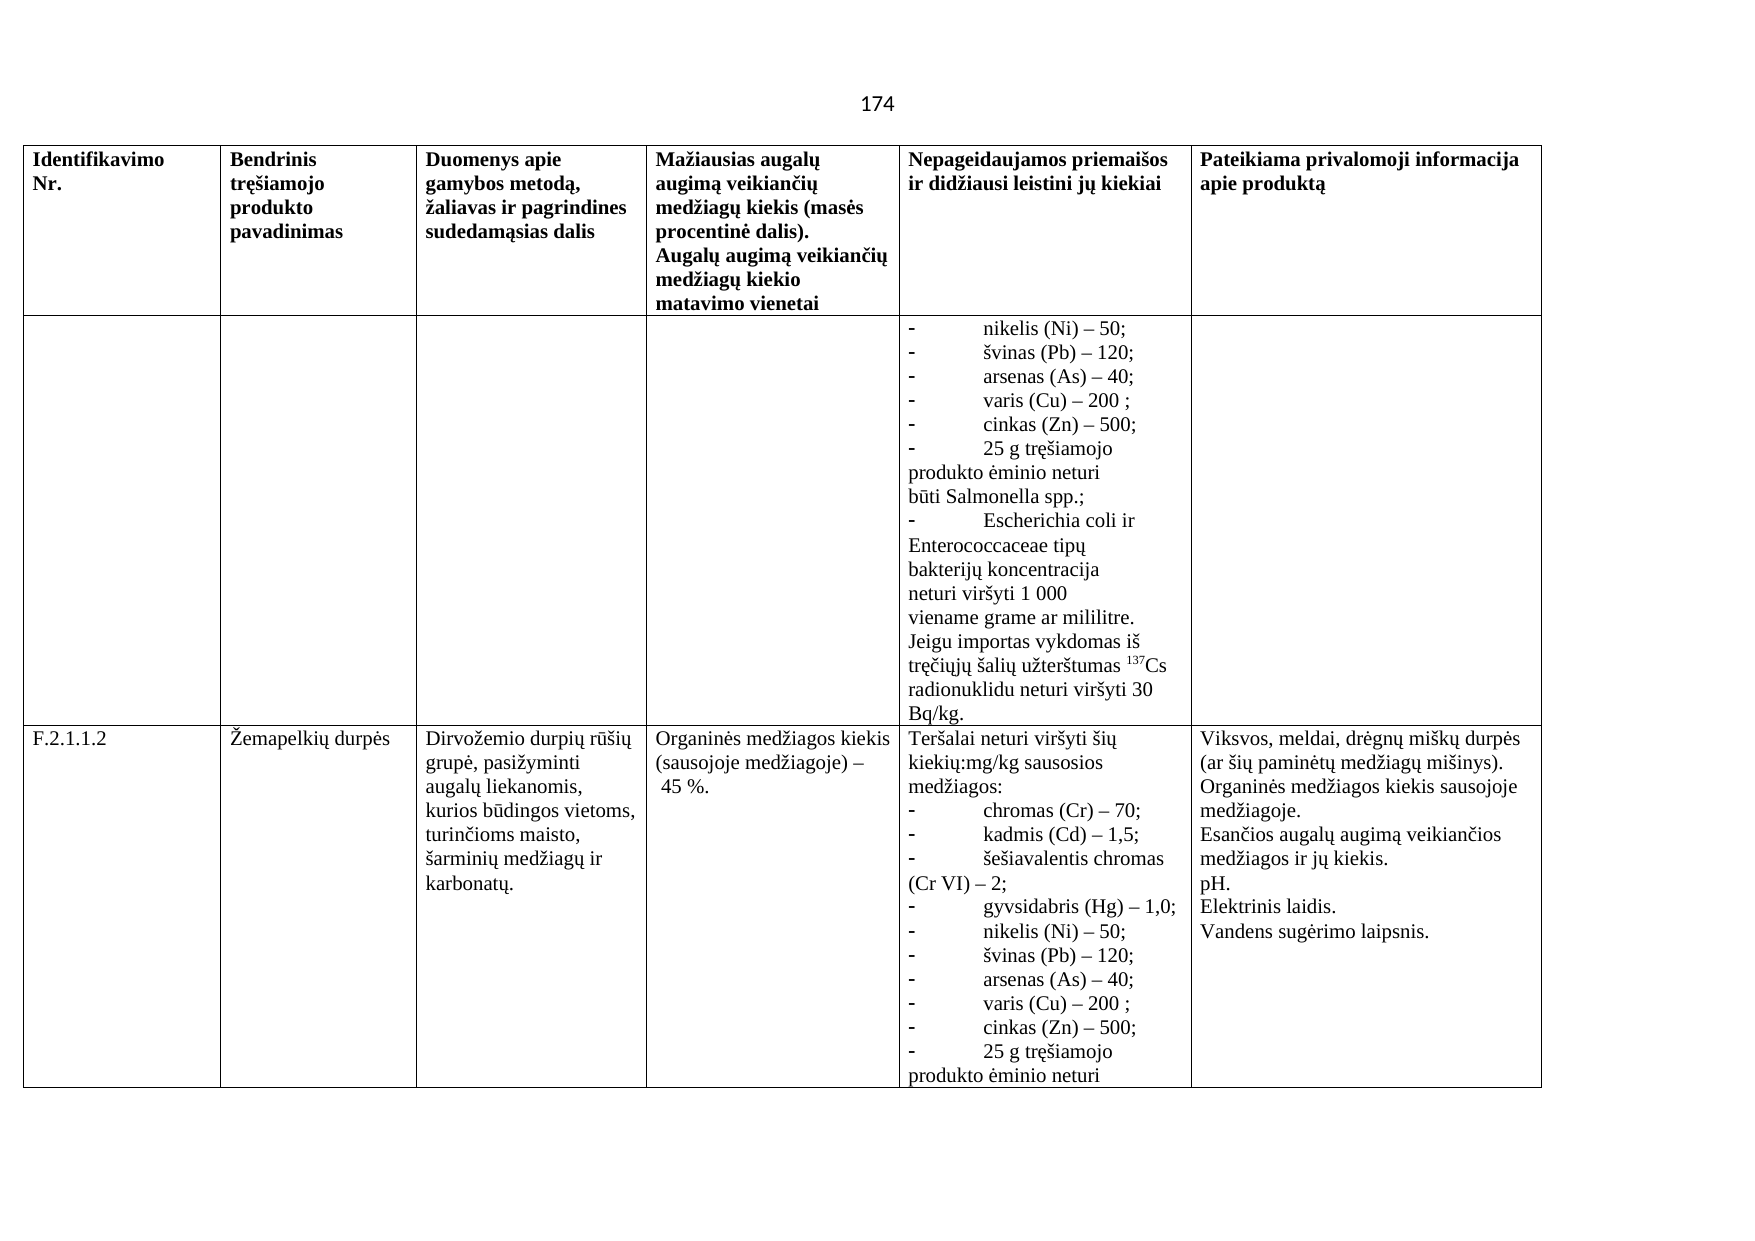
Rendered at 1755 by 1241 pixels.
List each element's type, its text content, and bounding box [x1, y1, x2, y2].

table_header Duomenys apie gamybos metodą, žaliavas ir pagrindines sudedamąsias dalis [417, 146, 646, 315]
table_cell  nikelis (Ni) – 50;  švinas (Pb) – 120;  arsenas (As) – 40;  varis (Cu) – 200 ;  cinkas (Zn) – 500;  25 g tręšiamojo produkto ėminio neturi būti Salmonella spp.;  Escherichia coli ir Enterococcaceae tipų bakterijų koncentracija neturi viršyti 1 000 viename grame ar mililitre. Jeigu importas vykdomas iš tręčiųjų šalių užterštumas 137Cs radionuklidu neturi viršyti 30 Bq/kg. [900, 316, 1191, 725]
table_cell [1192, 316, 1541, 725]
table_cell F.2.1.1.2 [24, 726, 220, 1087]
table_header Nepageidaujamos priemaišos ir didžiausi leistini jų kiekiai [900, 146, 1191, 315]
table_cell Dirvožemio durpių rūšių grupė, pasižyminti augalų liekanomis, kurios būdingos vietoms, turinčioms maisto, šarminių medžiagų ir karbonatų. [417, 726, 646, 1087]
table_cell [417, 316, 646, 725]
table_cell [647, 316, 899, 725]
table_header Pateikiama privalomoji informacija apie produktą [1192, 146, 1541, 315]
table_cell Viksvos, meldai, drėgnų miškų durpės (ar šių paminėtų medžiagų mišinys). Organinės medžiagos kiekis sausojoje medžiagoje. Esančios augalų augimą veikiančios medžiagos ir jų kiekis. pH. Elektrinis laidis. Vandens sugėrimo laipsnis. [1192, 726, 1541, 1087]
table_cell Žemapelkių durpės [221, 726, 416, 1087]
table_header Identifikavimo Nr. [24, 146, 220, 315]
table_cell [221, 316, 416, 725]
table_cell Teršalai neturi viršyti šių kiekių:mg/kg sausosios medžiagos:  chromas (Cr) – 70;  kadmis (Cd) – 1,5;  šešiavalentis chromas (Cr VI) – 2;  gyvsidabris (Hg) – 1,0;  nikelis (Ni) – 50;  švinas (Pb) – 120;  arsenas (As) – 40;  varis (Cu) – 200 ;  cinkas (Zn) – 500;  25 g tręšiamojo produkto ėminio neturi [900, 726, 1191, 1087]
table_header Mažiausias augalų augimą veikiančių medžiagų kiekis (masės procentinė dalis). Augalų augimą veikiančių medžiagų kiekio matavimo vienetai [647, 146, 899, 315]
table_cell Organinės medžiagos kiekis (sausojoje medžiagoje) – 45 %. [647, 726, 899, 1087]
table_header Bendrinis tręšiamojo produkto pavadinimas [221, 146, 416, 315]
table_cell [24, 316, 220, 725]
